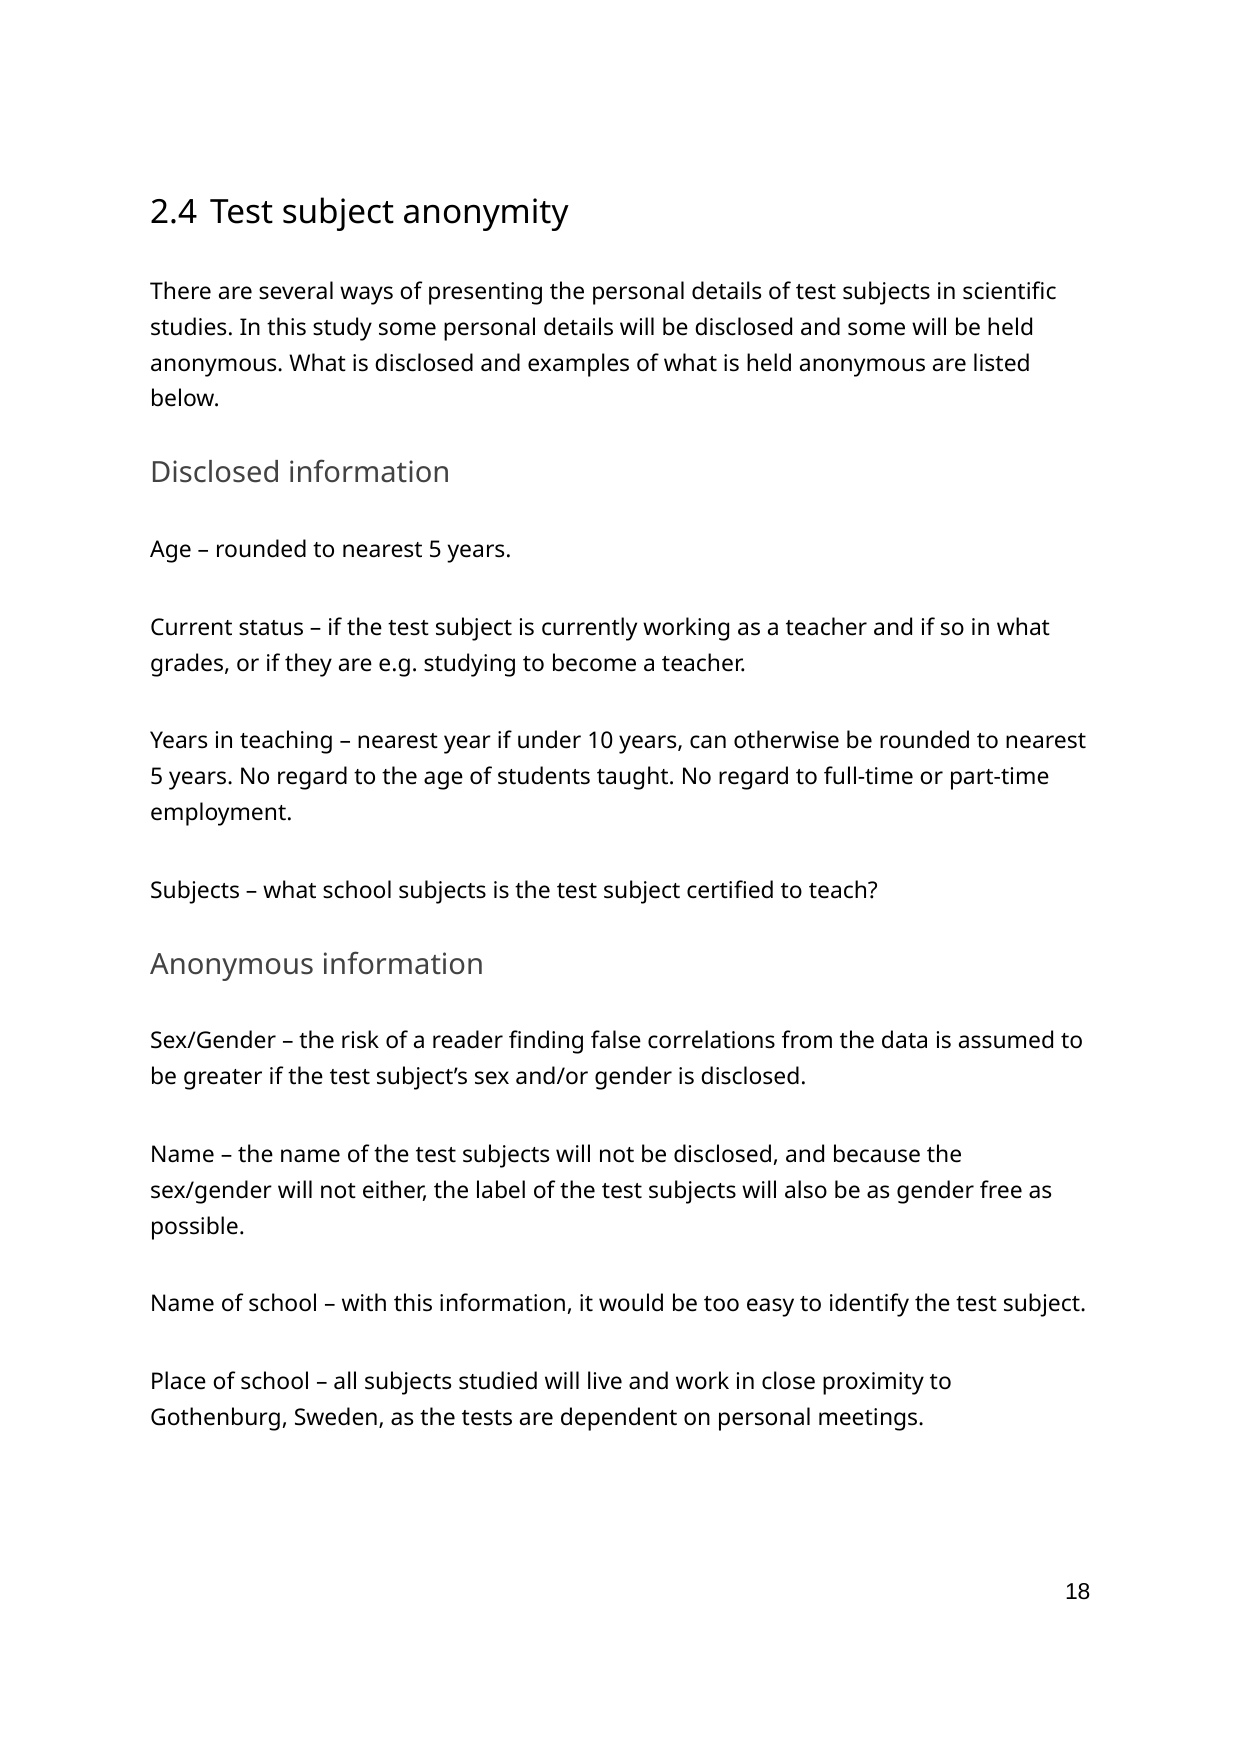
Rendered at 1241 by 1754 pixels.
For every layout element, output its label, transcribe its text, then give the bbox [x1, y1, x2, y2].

subtitle Anonymous information [150, 943, 1090, 983]
text Name of school – with this information, it would be too easy to identify the test subject. [150, 1287, 1090, 1318]
text Subjects – what school subjects is the test subject certified to teach? [150, 874, 1090, 905]
subtitle Test subject anonymity [150, 187, 1090, 233]
text Place of school – all subjects studied will live and work in close proximity to Gothenburg, Sweden, as the tests are dependent on personal meetings. [150, 1365, 1090, 1432]
text Sex/Gender – the risk of a reader finding false correlations from the data is assumed to be greater if the test subject’s sex and/or gender is disclosed. [150, 1024, 1090, 1091]
text Years in teaching – nearest year if under 10 years, can otherwise be rounded to nearest 5 years. No regard to the age of students taught. No regard to full-time or part-time employment. [150, 724, 1090, 827]
text Age – rounded to nearest 5 years. [150, 533, 1090, 564]
text There are several ways of presenting the personal details of test subjects in scientific studies. In this study some personal details will be disclosed and some will be held anonymous. What is disclosed and examples of what is held anonymous are listed below. [150, 274, 1090, 414]
subtitle Disclosed information [150, 452, 1090, 491]
text Current status – if the test subject is currently working as a teacher and if so in what grades, or if they are e.g. studying to become a teacher. [150, 611, 1090, 678]
text Name – the name of the test subjects will not be disclosed, and because the sex/gender will not either, the label of the test subjects will also be as gender free as possible. [150, 1138, 1090, 1241]
